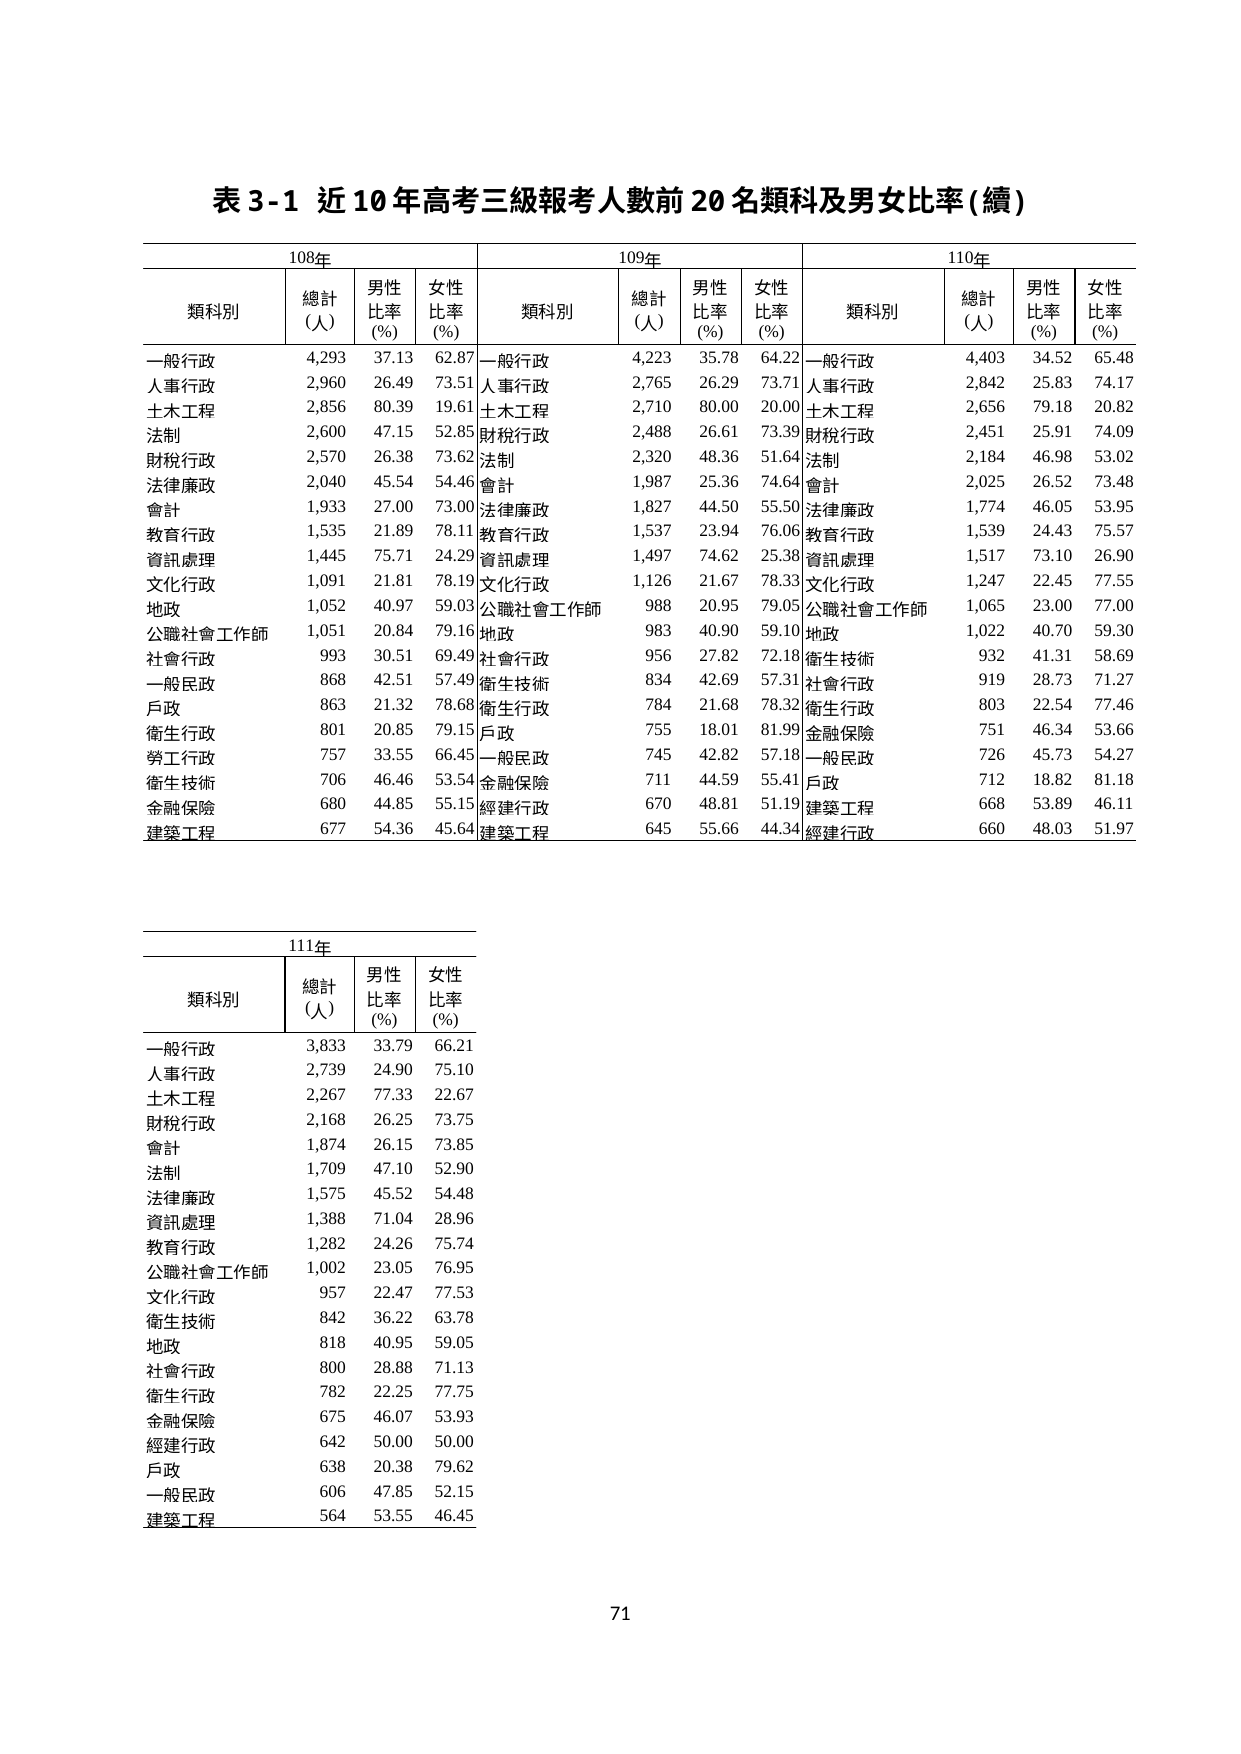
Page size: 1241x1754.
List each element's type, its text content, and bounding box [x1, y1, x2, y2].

text 表3-1 近10年高考三級報考人數前20名類科及男女比率(續) [187, 157, 1053, 219]
